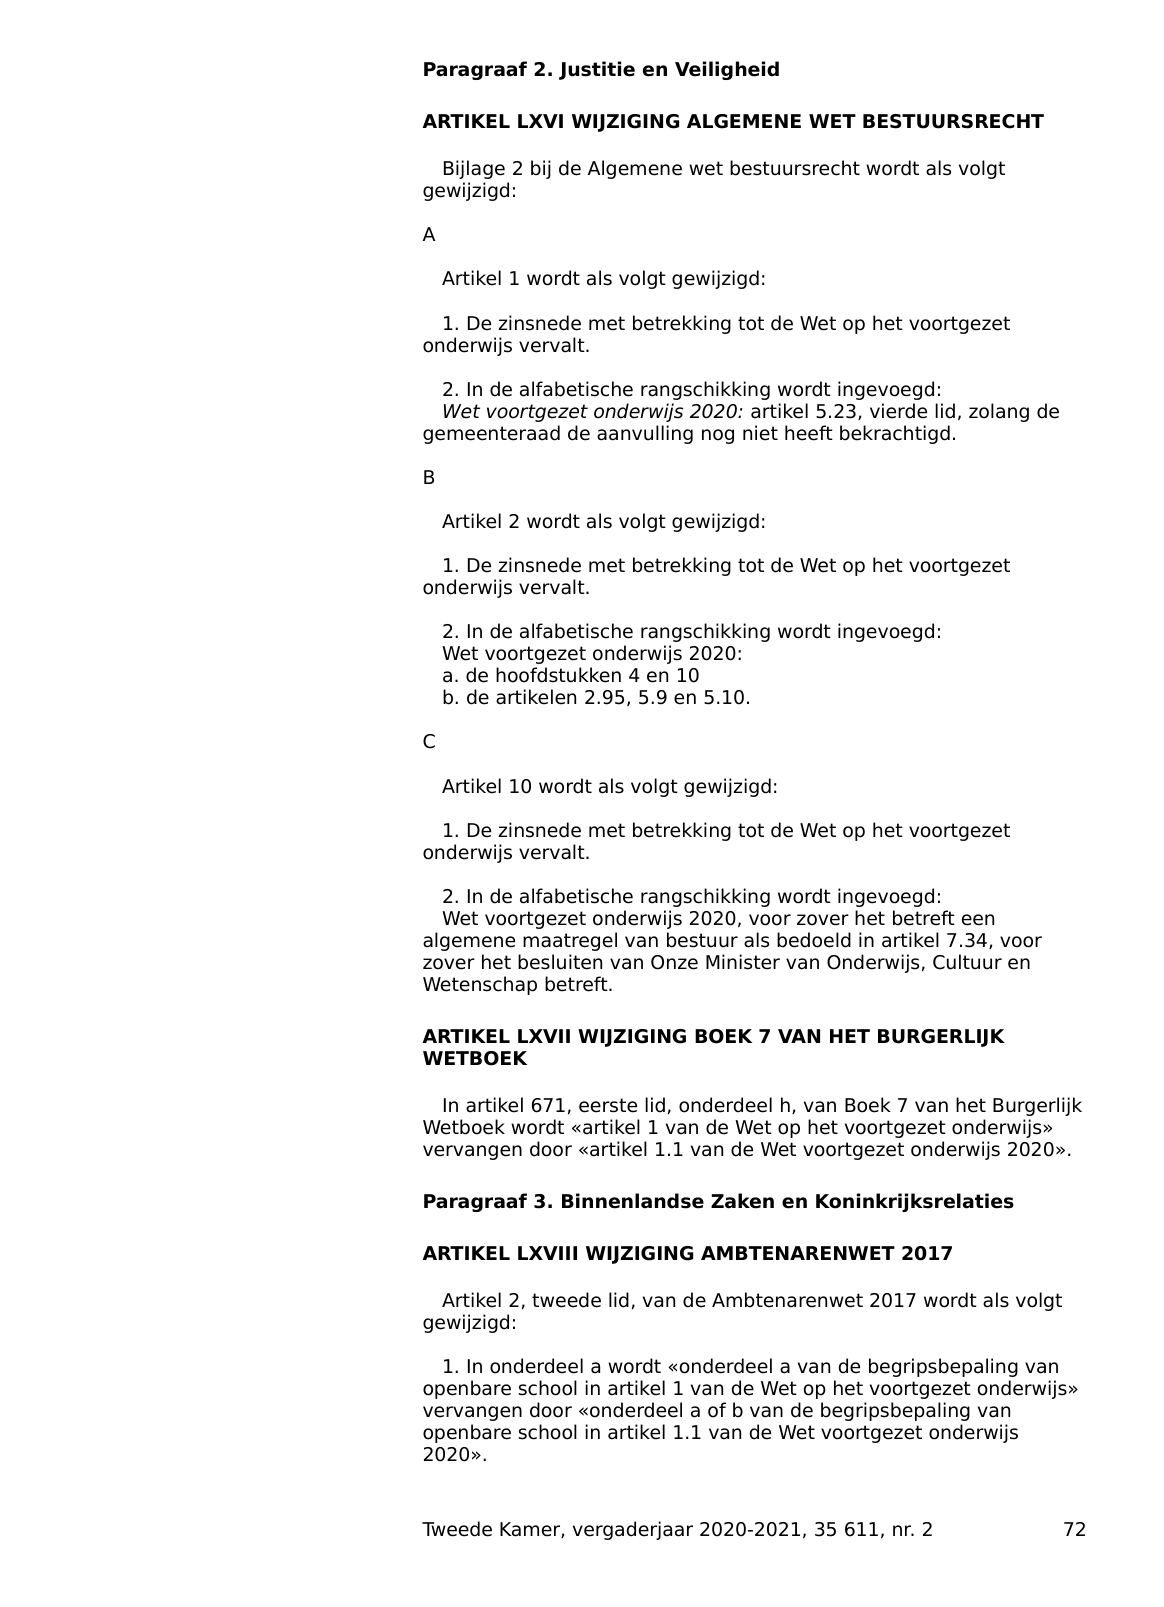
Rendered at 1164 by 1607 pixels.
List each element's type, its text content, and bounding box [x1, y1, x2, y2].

text 1. In onderdeel a wordt «onderdeel a van de begripsbepaling van openbare school in artikel 1 van de Wet op het voortgezet onderwijs» vervangen door «onderdeel a of b van de begripsbepaling van openbare school in artikel 1.1 van de Wet voortgezet onderwijs 2020». [422, 1356, 1087, 1466]
text 1. De zinsnede met betrekking tot de Wet op het voortgezet onderwijs vervalt. [422, 820, 1087, 864]
text Artikel 2, tweede lid, van de Ambtenarenwet 2017 wordt als volgt gewijzigd: [422, 1289, 1087, 1333]
subtitle Paragraaf 3. Binnenlandse Zaken en Koninkrijksrelaties [422, 1191, 1087, 1213]
text Wet voortgezet onderwijs 2020: artikel 5.23, vierde lid, zolang de gemeenteraad de aanvulling nog niet heeft bekrachtigd. [422, 401, 1087, 444]
text b. de artikelen 2.95, 5.9 en 5.10. [422, 687, 1087, 709]
subtitle ARTIKEL LXVI WIJZIGING ALGEMENE WET BESTUURSRECHT [422, 111, 1087, 133]
text B [422, 467, 1087, 489]
text 2. In de alfabetische rangschikking wordt ingevoegd: [422, 886, 1087, 908]
text 2. In de alfabetische rangschikking wordt ingevoegd: [422, 621, 1087, 643]
text Artikel 2 wordt als volgt gewijzigd: [422, 511, 1087, 533]
text a. de hoofdstukken 4 en 10 [422, 665, 1087, 687]
text C [422, 731, 1087, 753]
text Bijlage 2 bij de Algemene wet bestuursrecht wordt als volgt gewijzigd: [422, 158, 1087, 202]
subtitle ARTIKEL LXVIII WIJZIGING AMBTENARENWET 2017 [422, 1243, 1087, 1264]
text A [422, 224, 1087, 246]
text Artikel 1 wordt als volgt gewijzigd: [422, 268, 1087, 290]
text Wet voortgezet onderwijs 2020: [422, 643, 1087, 665]
text In artikel 671, eerste lid, onderdeel h, van Boek 7 van het Burgerlijk Wetboek wordt «artikel 1 van de Wet op het voortgezet onderwijs» vervangen door «artikel 1.1 van de Wet voortgezet onderwijs 2020». [422, 1095, 1087, 1161]
text 1. De zinsnede met betrekking tot de Wet op het voortgezet onderwijs vervalt. [422, 555, 1087, 599]
text 2. In de alfabetische rangschikking wordt ingevoegd: [422, 379, 1087, 401]
text 1. De zinsnede met betrekking tot de Wet op het voortgezet onderwijs vervalt. [422, 312, 1087, 356]
subtitle Paragraaf 2. Justitie en Veiligheid [422, 59, 1087, 81]
text Wet voortgezet onderwijs 2020, voor zover het betreft een algemene maatregel van bestuur als bedoeld in artikel 7.34, voor zover het besluiten van Onze Minister van Onderwijs, Cultuur en Wetenschap betreft. [422, 908, 1087, 996]
text Artikel 10 wordt als volgt gewijzigd: [422, 776, 1087, 797]
subtitle ARTIKEL LXVII WIJZIGING BOEK 7 VAN HET BURGERLIJK WETBOEK [422, 1026, 1087, 1070]
